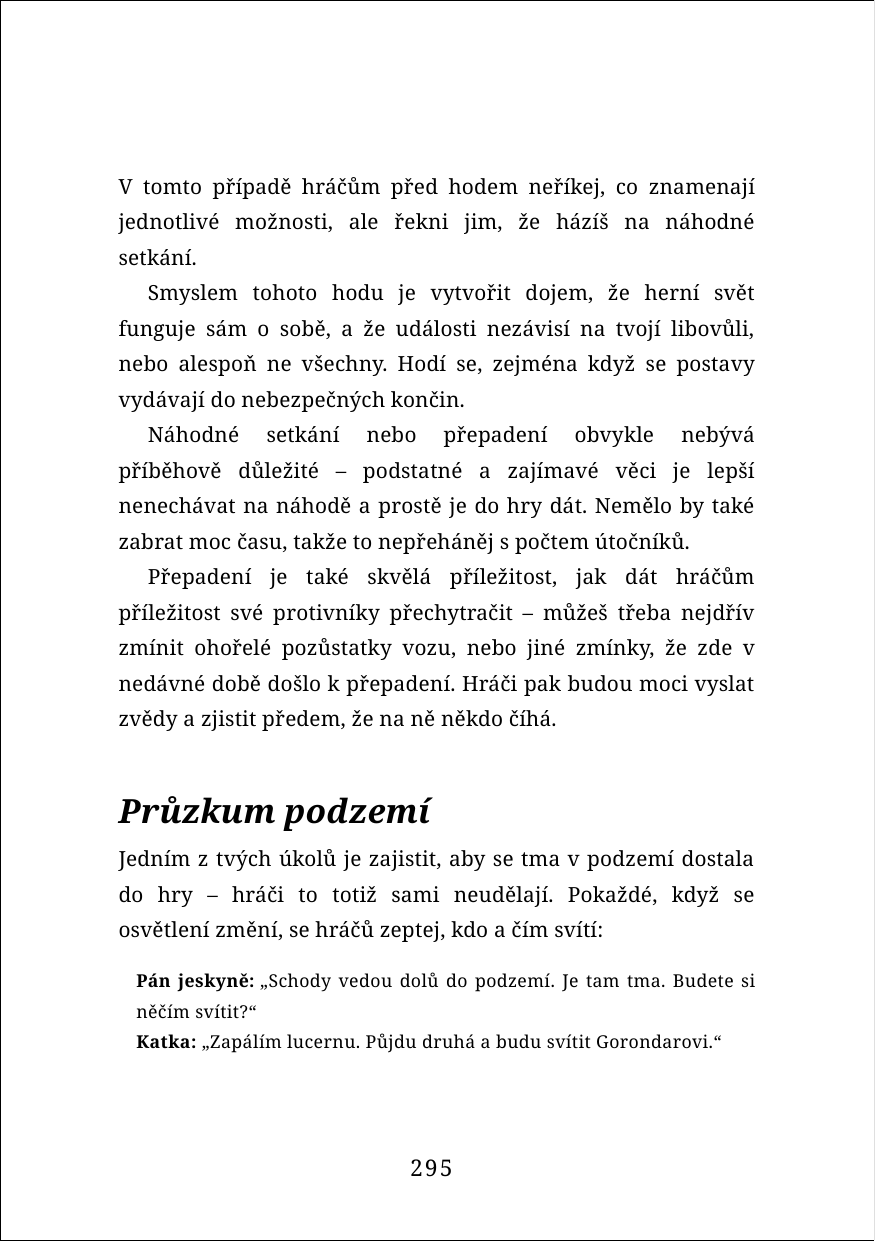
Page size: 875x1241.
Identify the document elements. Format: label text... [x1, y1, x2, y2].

text Pán jeskyně: „Schody vedou dolů do podzemí. Je tam tma. Budete si něčím svítit?“ Katka: „Zapálím lucernu. Půjdu druhá a budu svítit Gorondarovi.“ [136, 969, 756, 1053]
text Jedním z tvých úkolů je zajistit, aby se tma v podzemí dostala do hry – hráči to totiž sami neudělají. Pokaždé, když se osvětlení změní, se hráčů zeptej, kdo a čím svítí: [118, 844, 756, 944]
text V tomto případě hráčům před hodem neříkej, co znamenají jednotlivé možnosti, ale řekni jim, že házíš na náhodné setkání. Smyslem tohoto hodu je vytvořit dojem, že herní svět funguje sám o sobě, a že události nezávisí na tvojí libovůli, nebo alespoň ne všechny. Hodí se, zejména když se postavy vydávají do nebezpečných končin. Náhodné setkání nebo přepadení obvykle nebývá příběhově důležité – podstatné a zajímavé věci je lepší nenechávat na náhodě a prostě je do hry dát. Nemělo by také zabrat moc času, takže to nepřeháněj s počtem útočníků. Přepadení je také skvělá příležitost, jak dát hráčům příležitost své protivníky přechytračit – můžeš třeba nejdřív zmínit ohořelé pozůstatky vozu, nebo jiné zmínky, že zde v nedávné době došlo k přepadení. Hráči pak budou moci vyslat zvědy a zjistit předem, že na ně někdo číhá. [118, 172, 756, 733]
subtitle Průzkum podzemí [118, 787, 756, 833]
